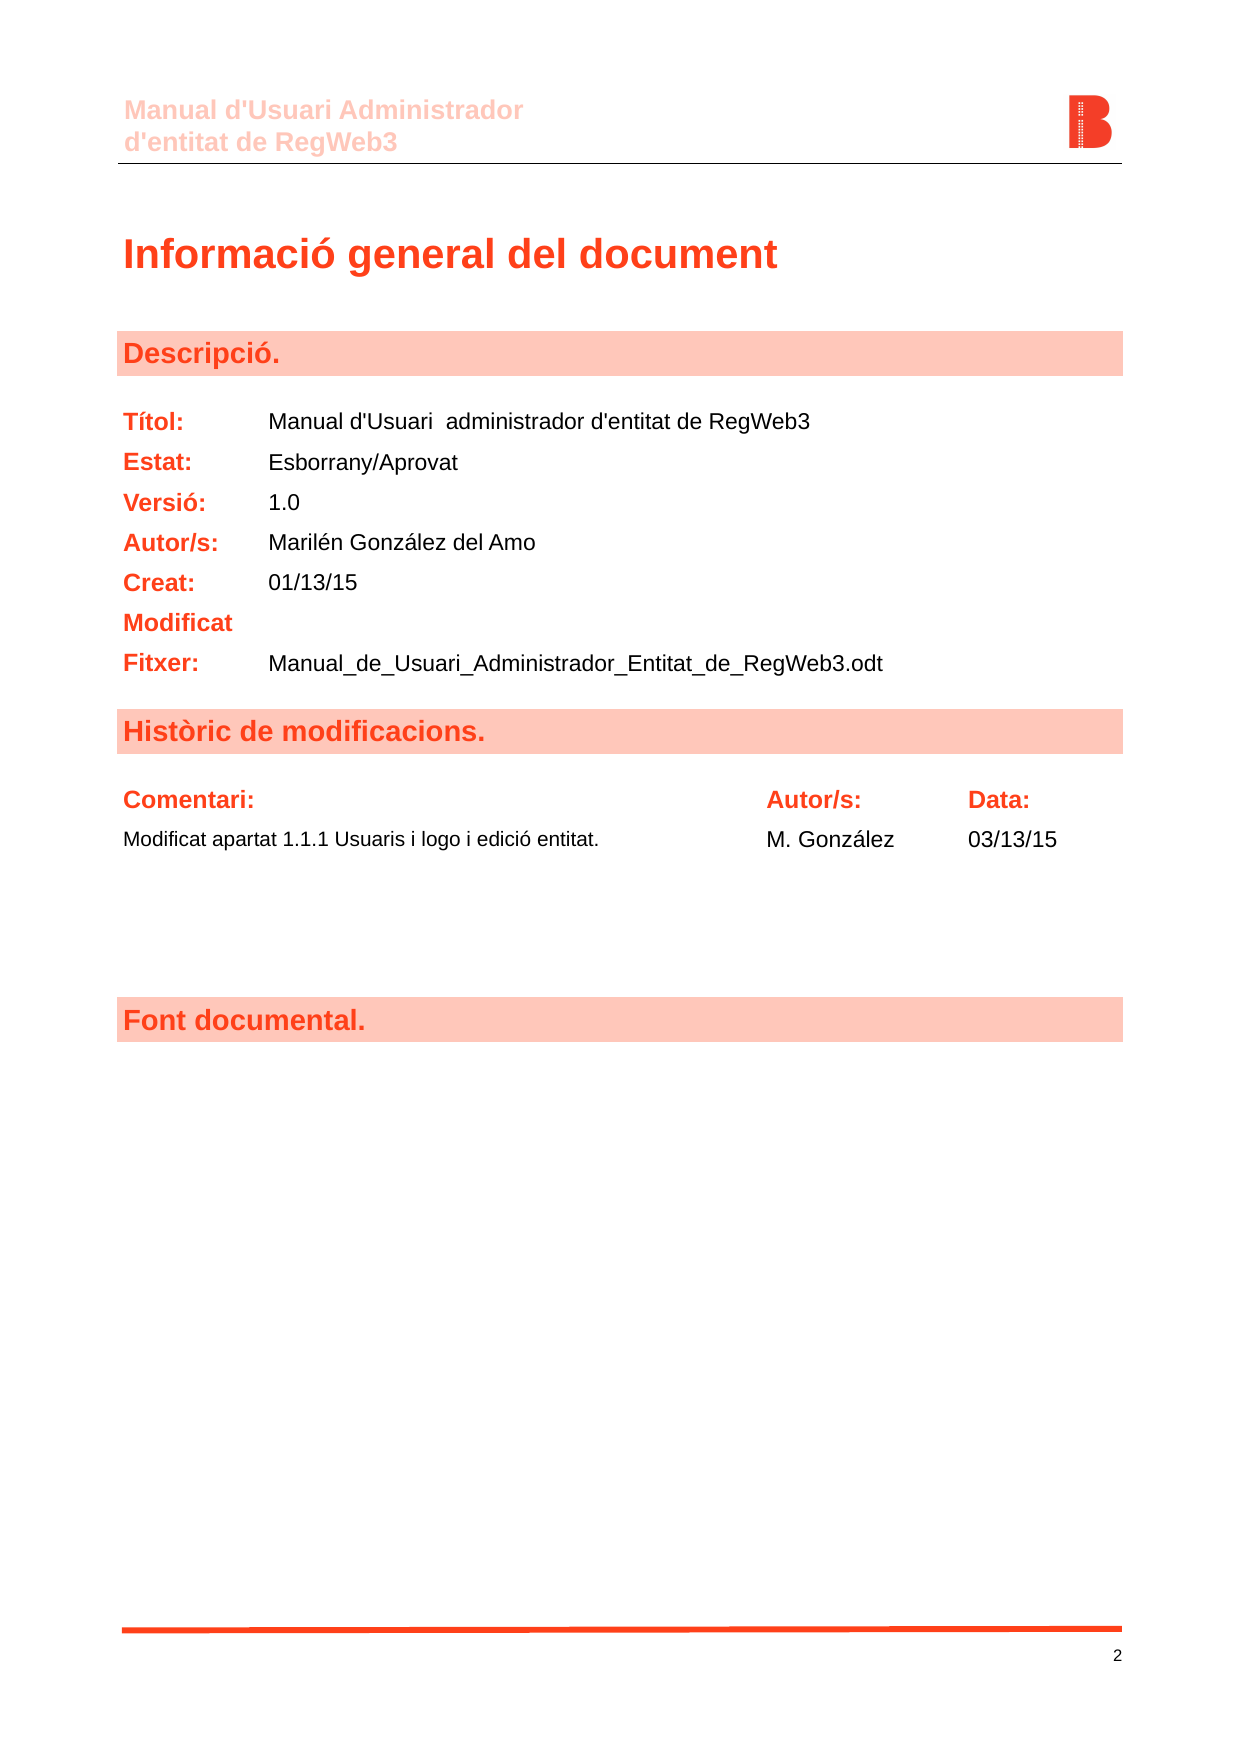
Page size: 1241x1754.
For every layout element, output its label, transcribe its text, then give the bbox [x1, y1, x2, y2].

table_cell Marilén González del Amo [262, 522, 1123, 562]
table_cell [117, 754, 1123, 779]
table_cell [117, 683, 1123, 709]
table_cell [117, 376, 1123, 401]
picture [1063, 94, 1117, 150]
table_cell [760, 933, 962, 971]
table_cell [117, 1068, 1123, 1106]
table_cell Autor/s: [760, 780, 962, 820]
table_cell [117, 1106, 1123, 1145]
table_cell M. González [760, 820, 962, 858]
table_cell Modificat [117, 603, 262, 643]
table_cell Esborrany/Aprovat [262, 442, 1123, 482]
table_cell Manual_de_Usuari_Administrador_Entitat_de_RegWeb3.odt [262, 643, 1123, 683]
table_cell [117, 933, 760, 971]
table_cell Versió: [117, 482, 262, 522]
table_cell Font documental. [117, 997, 1123, 1042]
table_cell 13/01/15 [262, 562, 1123, 602]
table_cell [117, 858, 760, 895]
table_cell Títol: [117, 401, 262, 442]
table_cell [117, 971, 1123, 997]
table_cell Estat: [117, 442, 262, 482]
table_cell [962, 895, 1123, 933]
table_cell Manual d'Usuari administrador d'entitat de RegWeb3 [262, 401, 1123, 442]
table_cell [962, 858, 1123, 895]
table_cell Descripció. [117, 331, 1123, 376]
table_cell Modificat apartat 1.1.1 Usuaris i logo i edició entitat. [117, 820, 760, 858]
table_cell Fitxer: [117, 643, 262, 683]
table_cell Comentari: [117, 780, 760, 820]
table_cell Data: [962, 780, 1123, 820]
table_cell Creat: [117, 562, 262, 602]
table_cell [117, 1042, 1123, 1068]
table_cell 13/03/15 [962, 820, 1123, 858]
table_cell 1.0 [262, 482, 1123, 522]
table_cell Històric de modificacions. [117, 709, 1123, 754]
table_cell [117, 895, 760, 933]
table_cell [760, 858, 962, 895]
table_cell [117, 1145, 1123, 1183]
table_header Informació general del document [117, 223, 1123, 331]
table_cell [962, 933, 1123, 971]
table_cell [262, 603, 1123, 643]
table_cell Autor/s: [117, 522, 262, 562]
table_cell [760, 895, 962, 933]
